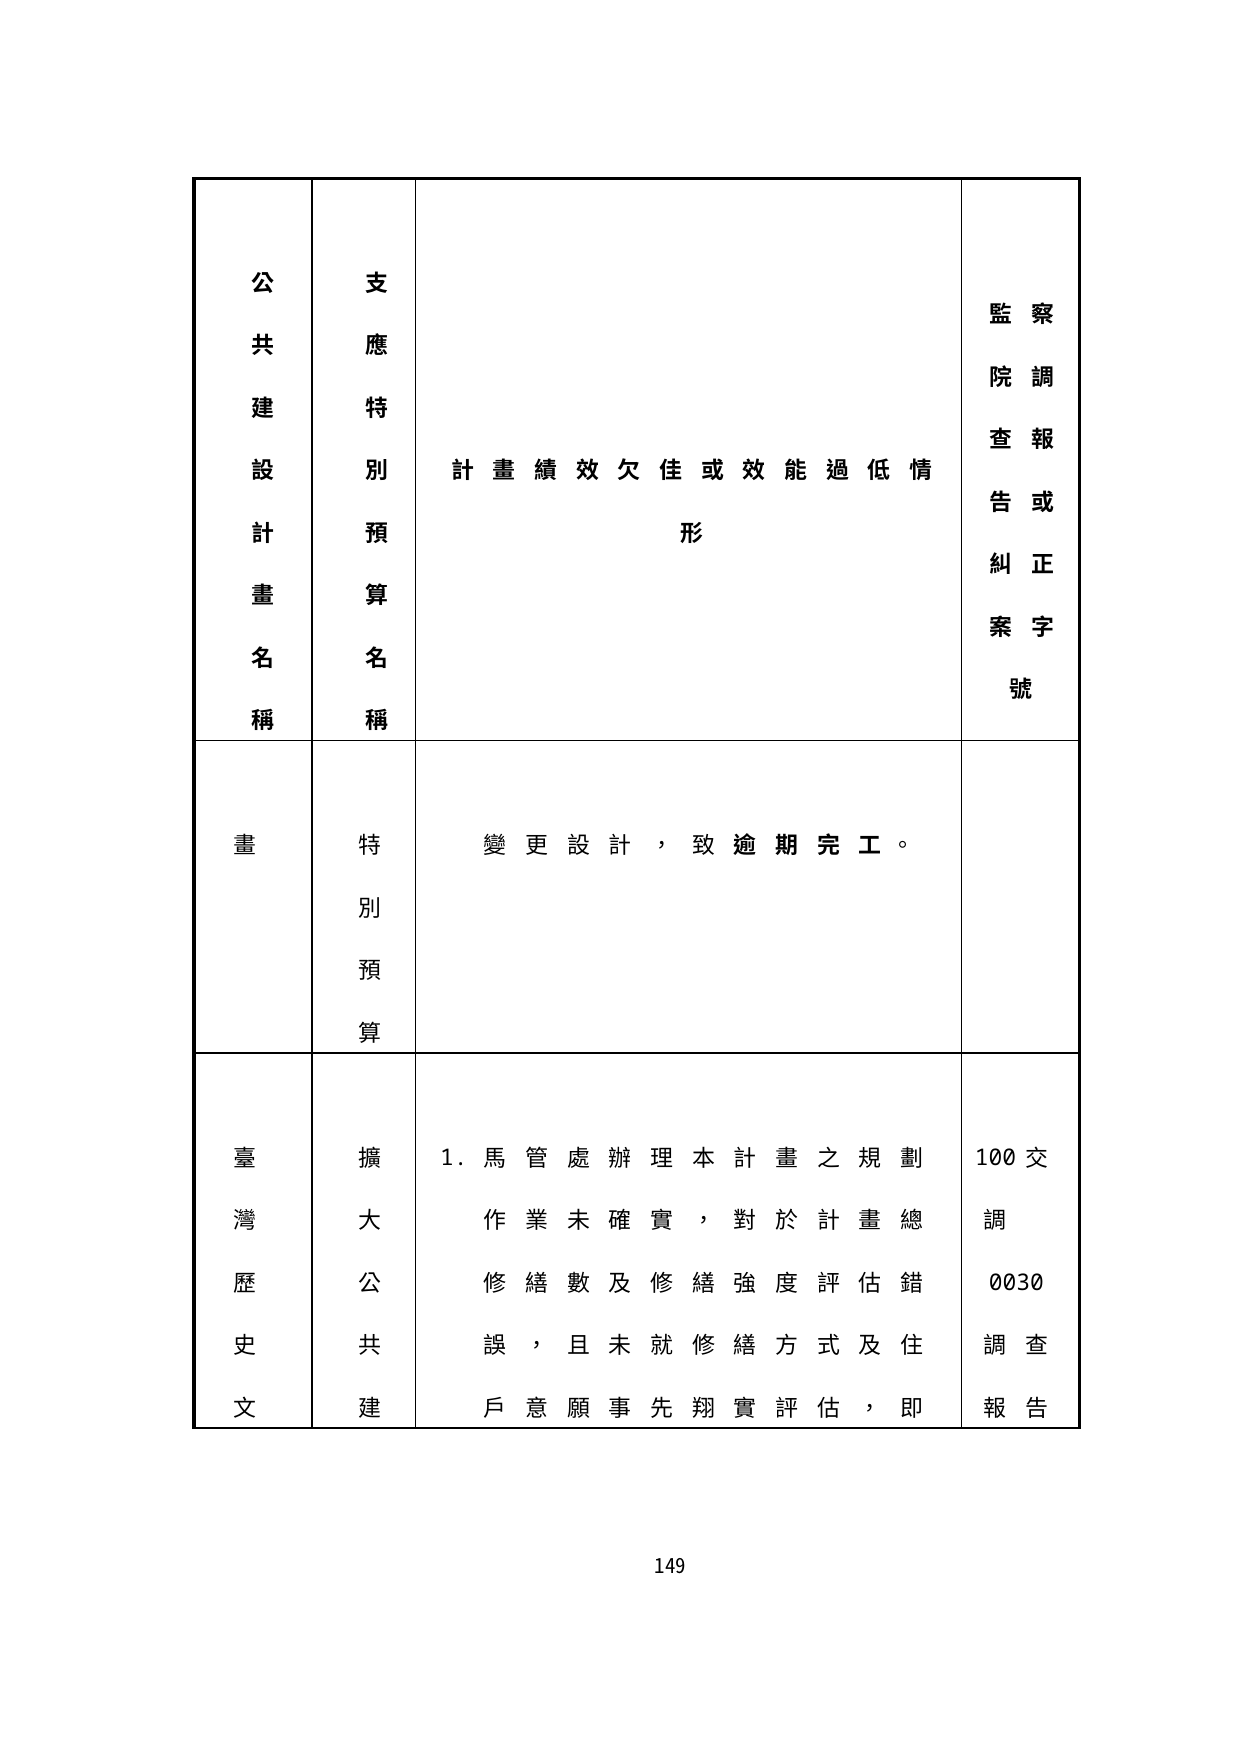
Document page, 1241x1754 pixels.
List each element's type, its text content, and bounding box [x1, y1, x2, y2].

table_header 計畫績效欠佳或效能過低情形 [416, 180, 961, 740]
table_cell 1.馬管處辦理本計畫之規劃作業未確實，對於計畫總修繕數及修繕強度評估錯誤，且未就修繕方式及住戶意願事先翔實評估，即 [416, 1054, 961, 1427]
table_cell 變更設計，致逾期完工。 [416, 741, 961, 1052]
table_cell 100交調0030調查報告 [962, 1054, 1078, 1427]
table_cell 擴大公共建 [313, 1054, 415, 1427]
table_cell 特別預算 [313, 741, 415, 1052]
table_cell [962, 741, 1078, 1052]
table_header 監察院調查報告或糾正案字號 [962, 180, 1078, 740]
table_cell 臺灣歷史文 [196, 1054, 311, 1427]
table_cell 畫 [196, 741, 311, 1052]
table_header 支應特別預算名稱 [313, 180, 415, 740]
table_header 公共建設計畫名稱 [196, 180, 311, 740]
